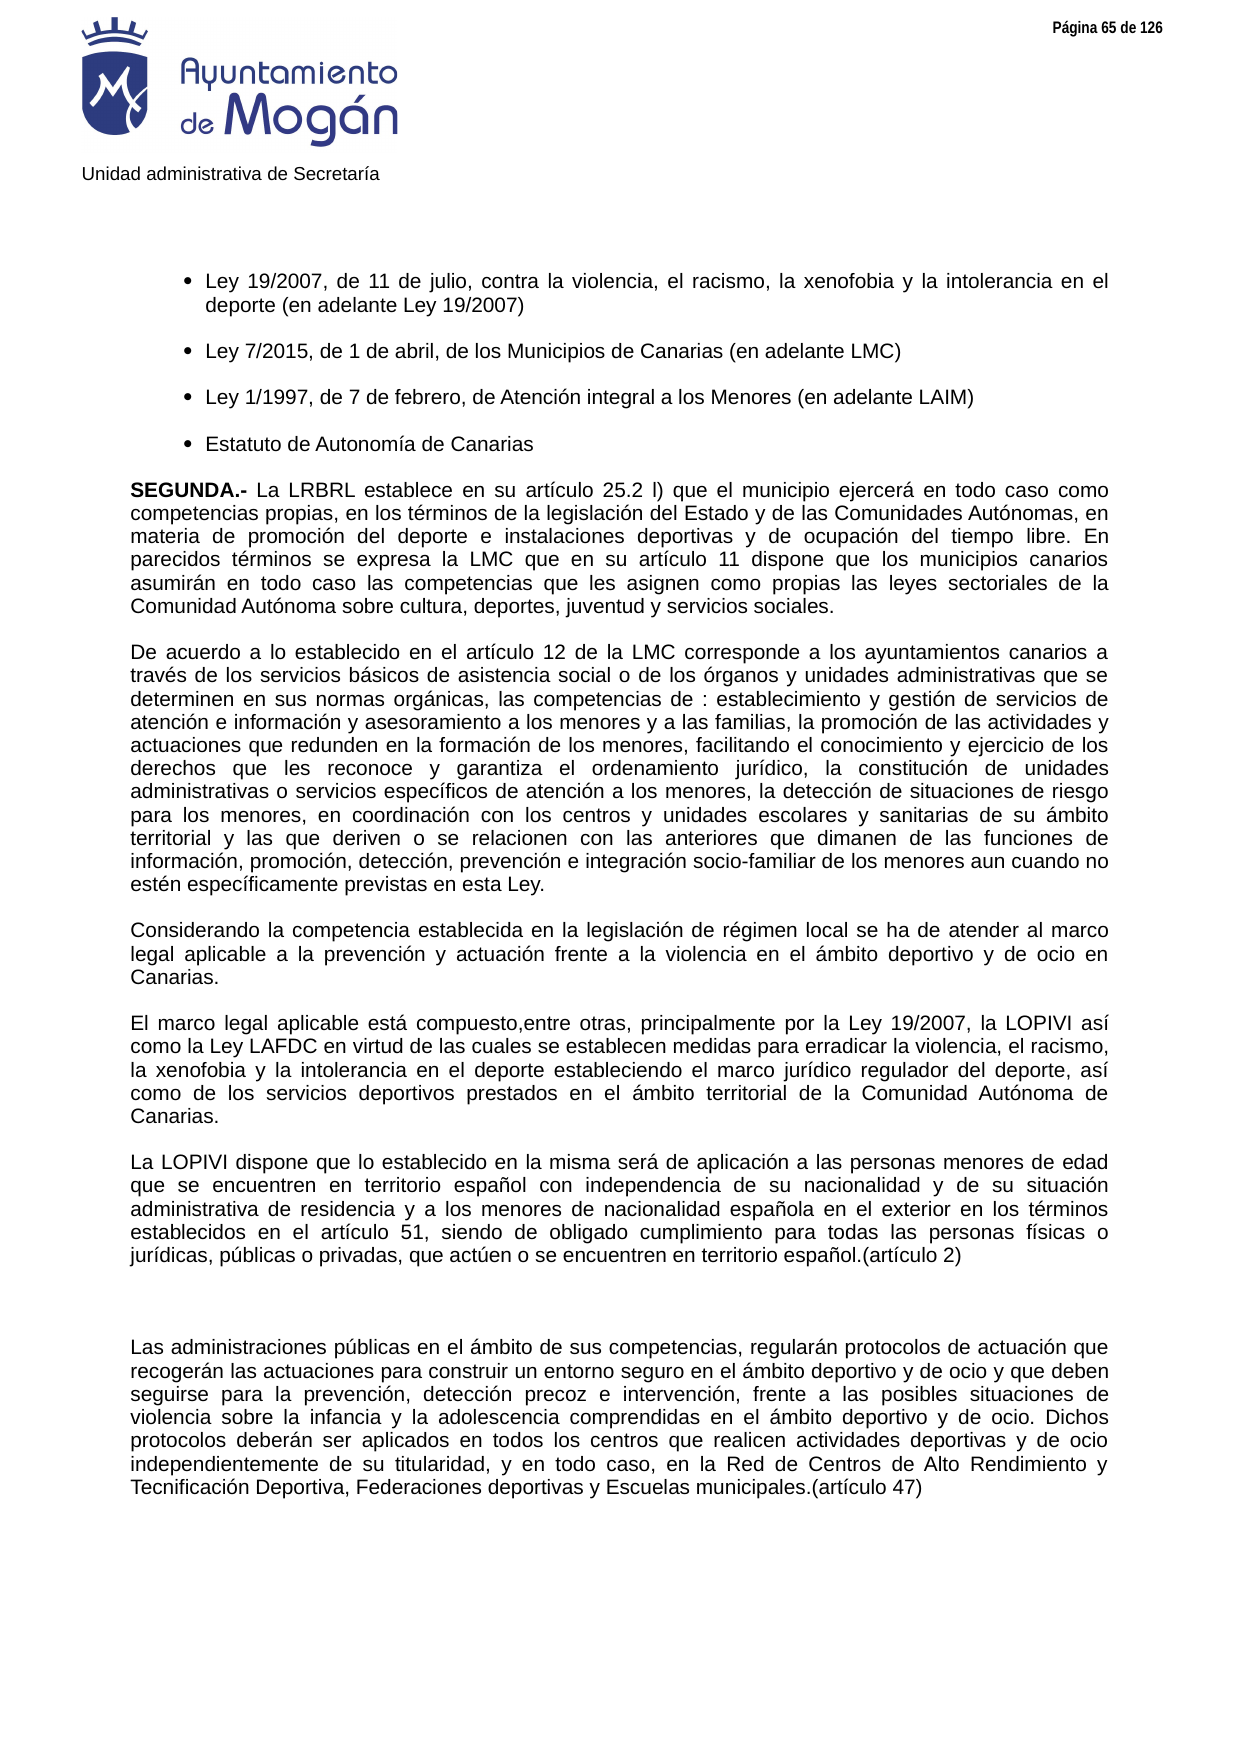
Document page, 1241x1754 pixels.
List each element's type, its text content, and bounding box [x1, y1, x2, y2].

picture [81, 17, 398, 153]
list Ley 7/2015, de 1 de abril, de los Municipios de Canarias (en adelante LMC) [184, 339, 1110, 363]
list Ley 19/2007, de 11 de julio, contra la violencia, el racismo, la xenofobia y la intolerancia en el deporte (en adelante Ley 19/2007) [184, 270, 1110, 317]
text El marco legal aplicable está compuesto,entre otras, principalmente por la Ley 19/2007, la LOPIVI así como la Ley LAFDC en virtud de las cuales se establecen medidas para erradicar la violencia, el racismo, la xenofobia y la intolerancia en el deporte estableciendo el marco jurídico regulador del deporte, así como de los servicios deportivos prestados en el ámbito territorial de la Comunidad Autónoma de Canarias. [130, 1012, 1110, 1128]
list Ley 1/1997, de 7 de febrero, de Atención integral a los Menores (en adelante LAIM) [184, 386, 1110, 409]
text De acuerdo a lo establecido en el artículo 12 de la LMC corresponde a los ayuntamientos canarios a través de los servicios básicos de asistencia social o de los órganos y unidades administrativas que se determinen en sus normas orgánicas, las competencias de : establecimiento y gestión de servicios de atención e información y asesoramiento a los menores y a las familias, la promoción de las actividades y actuaciones que redunden en la formación de los menores, facilitando el conocimiento y ejercicio de los derechos que les reconoce y garantiza el ordenamiento jurídico, la constitución de unidades administrativas o servicios específicos de atención a los menores, la detección de situaciones de riesgo para los menores, en coordinación con los centros y unidades escolares y sanitarias de su ámbito territorial y las que deriven o se relacionen con las anteriores que dimanen de las funciones de información, promoción, detección, prevención e integración socio-familiar de los menores aun cuando no estén específicamente previstas en esta Ley. [130, 641, 1110, 896]
list Estatuto de Autonomía de Canarias [184, 432, 1110, 455]
text SEGUNDA.- La LRBRL establece en su artículo 25.2 l) que el municipio ejercerá en todo caso como competencias propias, en los términos de la legislación del Estado y de las Comunidades Autónomas, en materia de promoción del deporte e instalaciones deportivas y de ocupación del tiempo libre. En parecidos términos se expresa la LMC que en su artículo 11 dispone que los municipios canarios asumirán en todo caso las competencias que les asignen como propias las leyes sectoriales de la Comunidad Autónoma sobre cultura, deportes, juventud y servicios sociales. [130, 478, 1110, 618]
text Las administraciones públicas en el ámbito de sus competencias, regularán protocolos de actuación que recogerán las actuaciones para construir un entorno seguro en el ámbito deportivo y de ocio y que deben seguirse para la prevención, detección precoz e intervención, frente a las posibles situaciones de violencia sobre la infancia y la adolescencia comprendidas en el ámbito deportivo y de ocio. Dichos protocolos deberán ser aplicados en todos los centros que realicen actividades deportivas y de ocio independientemente de su titularidad, y en todo caso, en la Red de Centros de Alto Rendimiento y Tecnificación Deportiva, Federaciones deportivas y Escuelas municipales.(artículo 47) [130, 1336, 1110, 1498]
text Considerando la competencia establecida en la legislación de régimen local se ha de atender al marco legal aplicable a la prevención y actuación frente a la violencia en el ámbito deportivo y de ocio en Canarias. [130, 919, 1110, 989]
text La LOPIVI dispone que lo establecido en la misma será de aplicación a las personas menores de edad que se encuentren en territorio español con independencia de su nacionalidad y de su situación administrativa de residencia y a los menores de nacionalidad española en el exterior en los términos establecidos en el artículo 51, siendo de obligado cumplimiento para todas las personas físicas o jurídicas, públicas o privadas, que actúen o se encuentren en territorio español.(artículo 2) [130, 1151, 1110, 1267]
